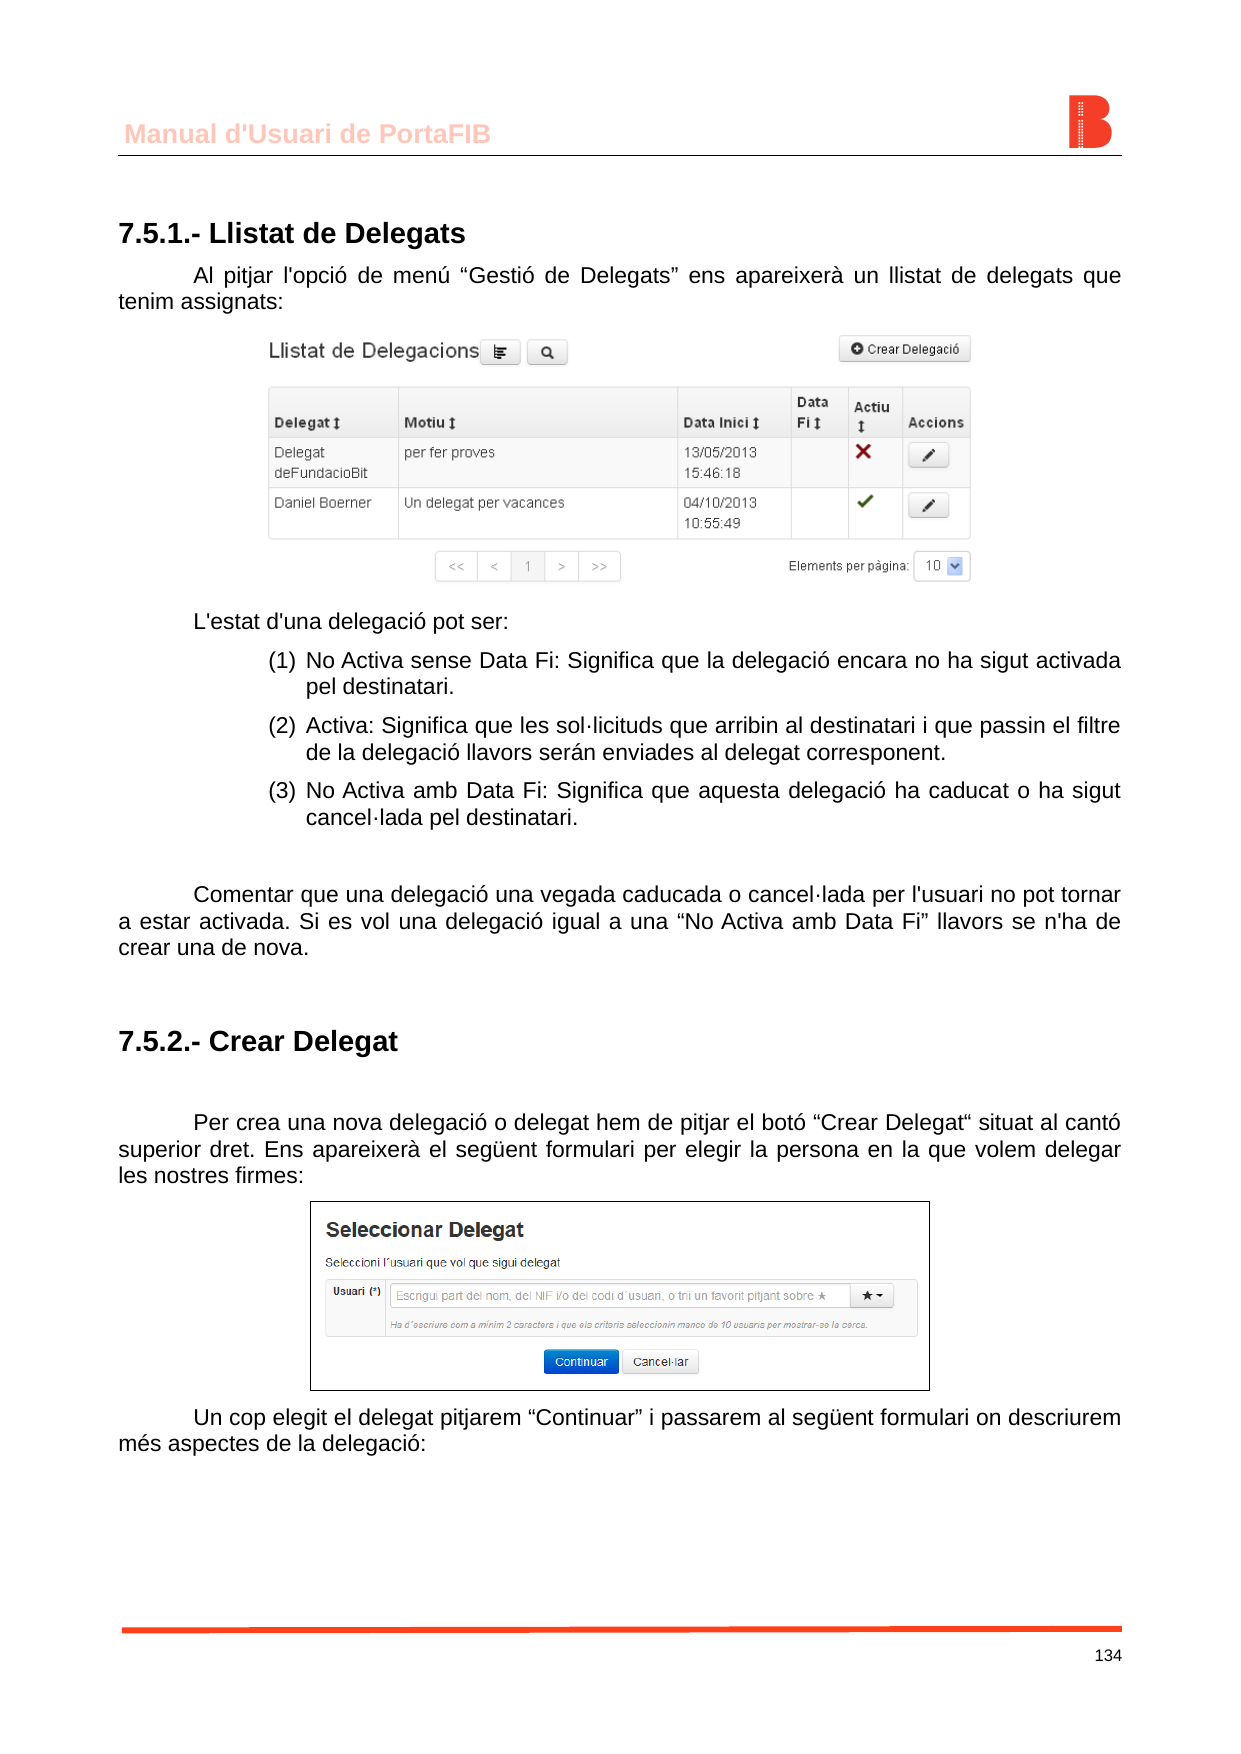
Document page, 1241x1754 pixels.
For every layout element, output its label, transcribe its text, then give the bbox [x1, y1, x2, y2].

text Al pitjar l'opció de menú “Gestió de Delegats” ens apareixerà un llistat de delegats que tenim assignats: [118, 262, 1122, 314]
picture [260, 327, 981, 596]
list No Activa sense Data Fi: Significa que la delegació encara no ha sigut activada pel destinatari. [268, 647, 1122, 700]
text Un cop elegit el delegat pitjarem “Continuar” i passarem al següent formulari on descriurem més aspectes de la delegació: [118, 1404, 1122, 1457]
text Comentar que una delegació una vegada caducada o cancel·lada per l'usuari no pot tornar a estar activada. Si es vol una delegació igual a una “No Activa amb Data Fi” llavors se n'ha de crear una de nova. [118, 881, 1122, 961]
subtitle Crear Delegat [118, 1024, 1122, 1058]
list No Activa amb Data Fi: Significa que aquesta delegació ha caducat o ha sigut cancel·lada pel destinatari. [268, 777, 1122, 830]
picture [1063, 94, 1117, 150]
text L'estat d'una delegació pot ser: [118, 608, 1122, 634]
text Per crea una nova delegació o delegat hem de pitjar el botó “Crear Delegat“ situat al cantó superior dret. Ens apareixerà el següent formulari per elegir la persona en la que volem delegar les nostres firmes: [118, 1109, 1122, 1188]
subtitle Llistat de Delegats [118, 216, 1122, 249]
list Activa: Significa que les sol·licituds que arribin al destinatari i que passin el filtre de la delegació llavors serán enviades al delegat corresponent. [268, 712, 1122, 765]
picture [314, 1204, 926, 1388]
